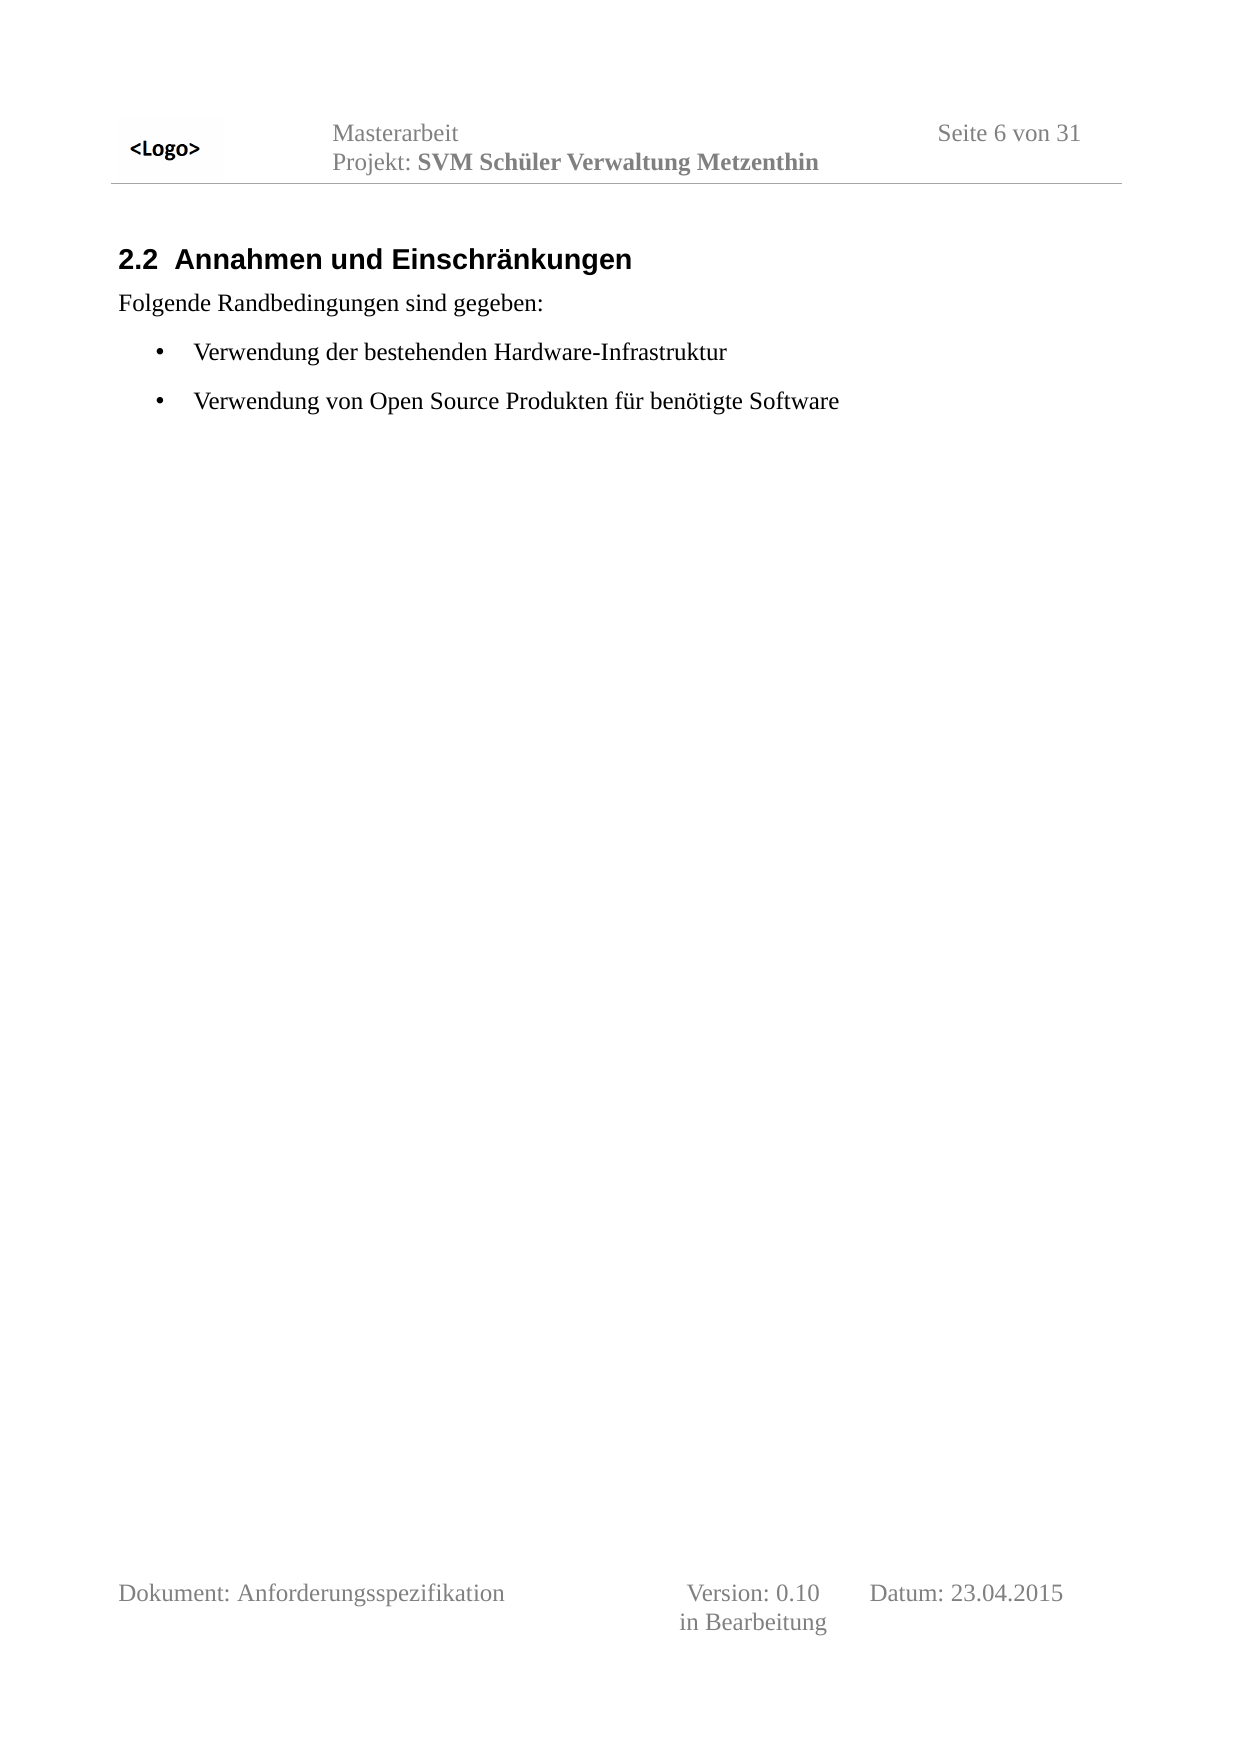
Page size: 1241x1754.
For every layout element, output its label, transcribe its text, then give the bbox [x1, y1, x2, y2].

text Folgende Randbedingungen sind gegeben: [118, 288, 1122, 317]
picture [118, 118, 224, 183]
list Verwendung der bestehenden Hardware-Infrastruktur [156, 337, 1122, 366]
subtitle Annahmen und Einschränkungen [118, 242, 1122, 276]
list Verwendung von Open Source Produkten für benötigte Software [156, 386, 1122, 415]
